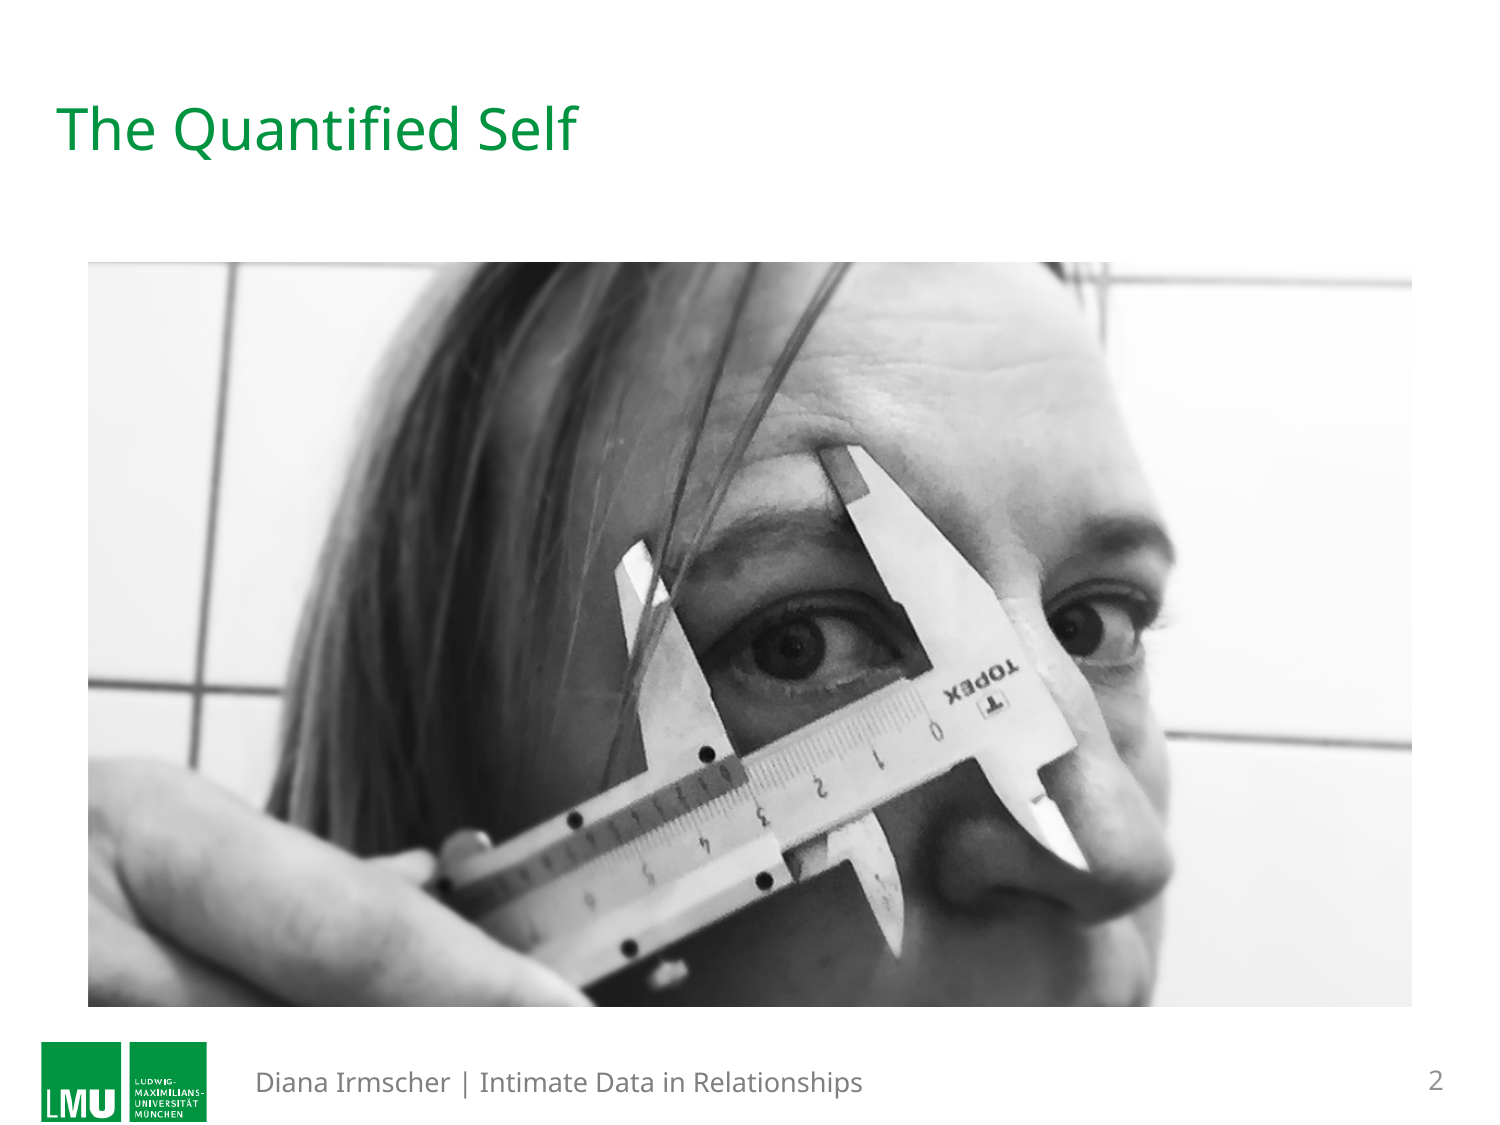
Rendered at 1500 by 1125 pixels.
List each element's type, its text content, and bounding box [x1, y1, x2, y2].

picture [87, 262, 1412, 1007]
slide_number [1014, 1046, 1459, 1117]
footer Diana Irmscher | Intimate Data in Relationships [240, 1046, 963, 1117]
title The Quantified Self [41, 37, 1459, 217]
